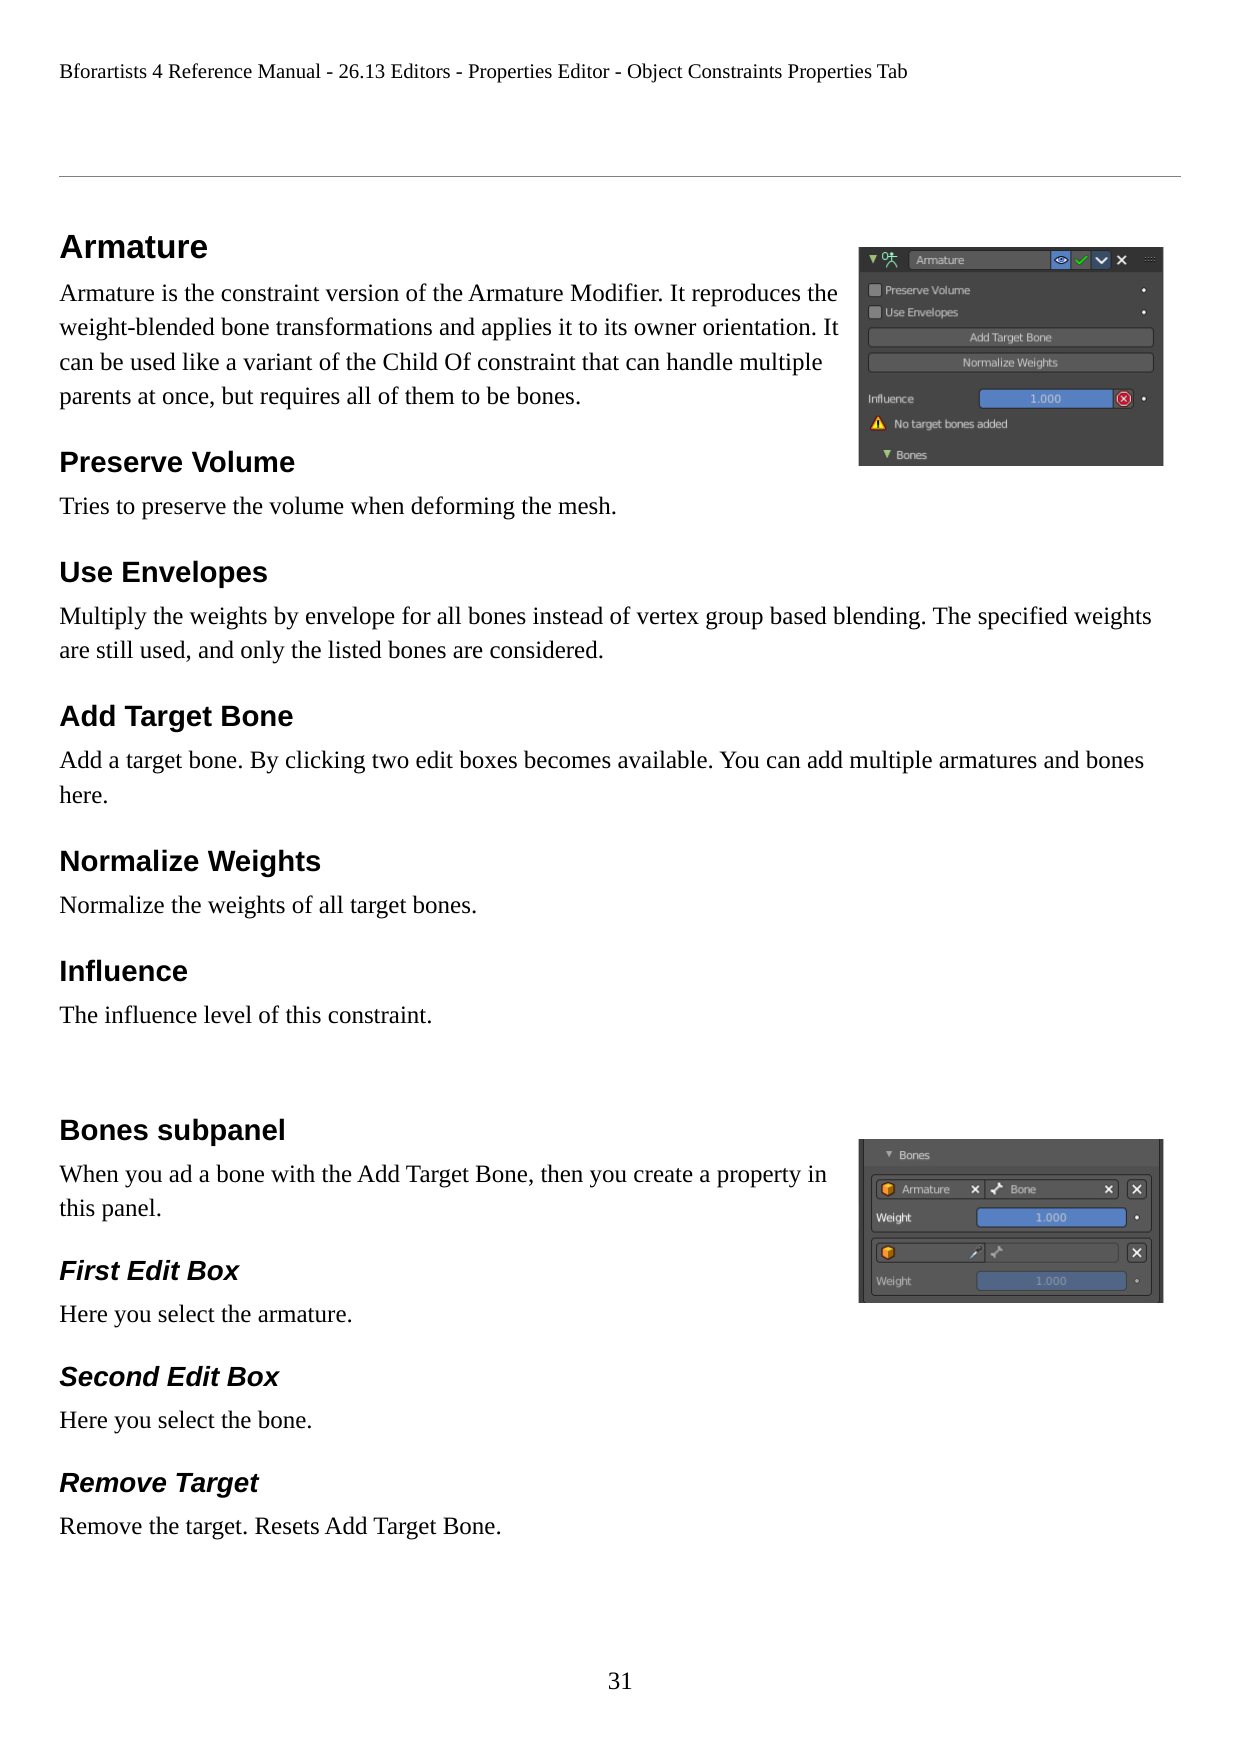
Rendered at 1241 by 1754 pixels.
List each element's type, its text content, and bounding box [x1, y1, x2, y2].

text Normalize the weights of all target bones. [59, 890, 1181, 918]
text Add a target bone. By clicking two edit boxes becomes available. You can add multiple armatures and bones here. [59, 745, 1181, 809]
text When you ad a bone with the Add Target Bone, then you create a property in this panel. [59, 1159, 858, 1222]
text Remove the target. Resets Add Target Bone. [59, 1511, 1181, 1540]
subtitle Preserve Volume [59, 445, 1181, 479]
subtitle Bones subpanel [59, 1112, 1181, 1146]
subtitle Second Edit Box [59, 1361, 1181, 1392]
subtitle Normalize Weights [59, 843, 1181, 877]
subtitle Remove Target [59, 1467, 1181, 1498]
text The influence level of this constraint. [59, 1000, 1181, 1028]
subtitle First Edit Box [59, 1255, 858, 1287]
subtitle Influence [59, 953, 1181, 987]
picture [858, 1139, 1164, 1303]
text Multiply the weights by envelope for all bones instead of vertex group based blending. The specified weights are still used, and only the listed bones are considered. [59, 601, 1181, 664]
subtitle Armature [59, 227, 1181, 265]
subtitle Add Target Bone [59, 699, 1181, 733]
subtitle Use Envelopes [59, 555, 1181, 588]
text Here you select the armature. [59, 1299, 1181, 1328]
text Armature is the constraint version of the Armature Modifier. It reproduces the weight-blended bone transformations and applies it to its owner orientation. It can be used like a variant of the Child Of constraint that can handle multiple parents at once, but requires all of them to be bones. [59, 278, 858, 410]
text Tries to preserve the volume when deforming the mesh. [59, 491, 1181, 520]
subtitle [1164, 1255, 1181, 1287]
picture [858, 247, 1164, 466]
text Here you select the bone. [59, 1405, 1181, 1434]
